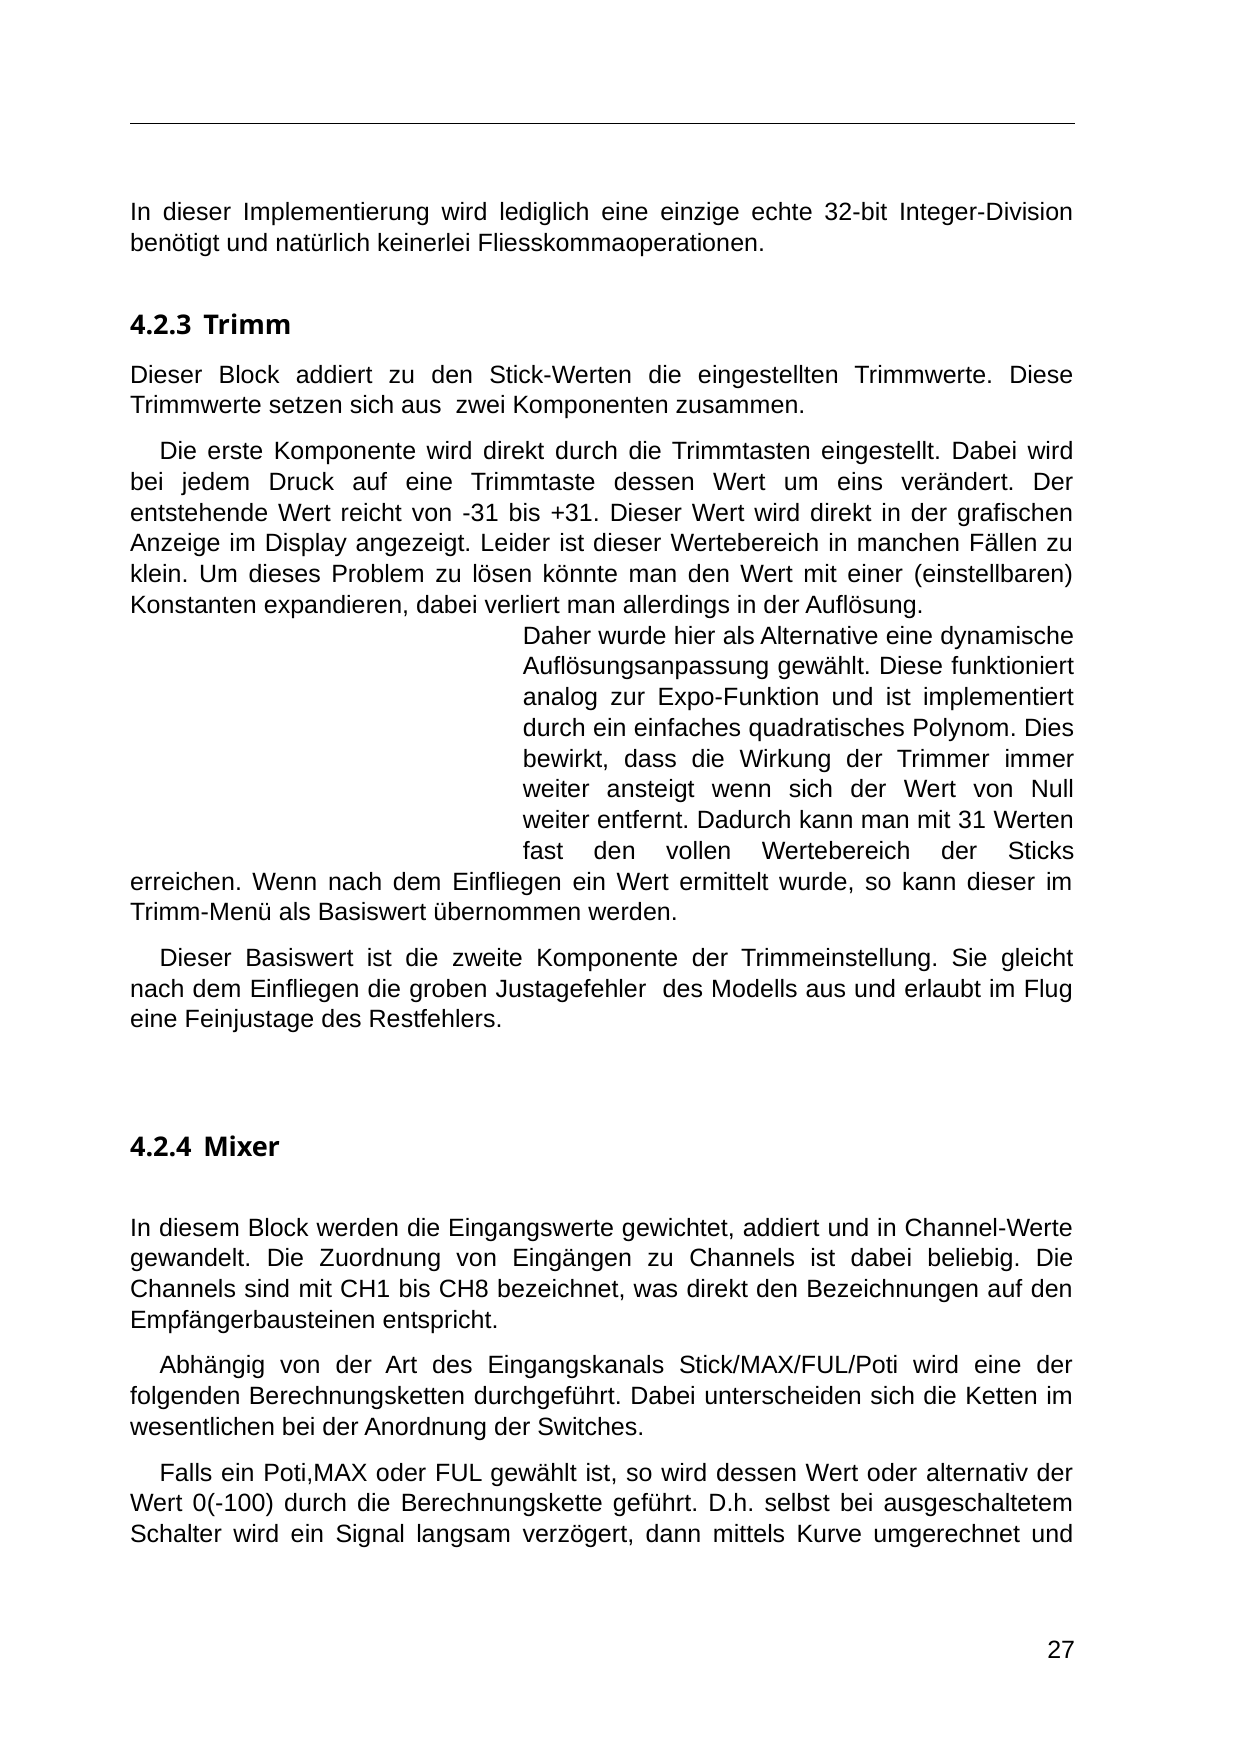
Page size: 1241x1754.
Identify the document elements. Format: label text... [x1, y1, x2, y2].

text In dieser Implementierung wird lediglich eine einzige echte 32-bit Integer-Division benötigt und natürlich keinerlei Fliesskommaoperationen. [130, 198, 1075, 257]
text Dieser Basiswert ist die zweite Komponente der Trimmeinstellung. Sie gleicht nach dem Einfliegen die groben Justagefehler des Modells aus und erlaubt im Flug eine Feinjustage des Restfehlers. [130, 944, 1075, 1033]
text Die erste Komponente wird direkt durch die Trimmtasten eingestellt. Dabei wird bei jedem Druck auf eine Trimmtaste dessen Wert um eins verändert. Der entstehende Wert reicht von -31 bis +31. Dieser Wert wird direkt in der grafischen Anzeige im Display angezeigt. Leider ist dieser Wertebereich in manchen Fällen zu klein. Um dieses Problem zu lösen könnte man den Wert mit einer (einstellbaren) Konstanten expandieren, dabei verliert man allerdings in der Auflösung. [130, 437, 1075, 619]
text Daher wurde hier als Alternative eine dynamische Auflösungsanpassung gewählt. Diese funktioniert analog zur Expo-Funktion und ist implementiert durch ein einfaches quadratisches Polynom. Dies bewirkt, dass die Wirkung der Trimmer immer weiter ansteigt wenn sich der Wert von Null weiter entfernt. Dadurch kann man mit 31 Werten fast den vollen Wertebereich der Sticks erreichen. Wenn nach dem Einfliegen ein Wert ermittelt wurde, so kann dieser im Trimm-Menü als Basiswert übernommen werden. [130, 622, 1075, 926]
text Dieser Block addiert zu den Stick-Werten die eingestellten Trimmwerte. Diese Trimmwerte setzen sich aus zwei Komponenten zusammen. [130, 361, 1075, 419]
subtitle Mixer [130, 1127, 1075, 1164]
text Abhängig von der Art des Eingangskanals Stick/MAX/FUL/Poti wird eine der folgenden Berechnungsketten durchgeführt. Dabei unterscheiden sich die Ketten im wesentlichen bei der Anordnung der Switches. [130, 1351, 1075, 1441]
text In diesem Block werden die Eingangswerte gewichtet, addiert und in Channel-Werte gewandelt. Die Zuordnung von Eingängen zu Channels ist dabei beliebig. Die Channels sind mit CH1 bis CH8 bezeichnet, was direkt den Bezeichnungen auf den Empfängerbausteinen entspricht. [130, 1213, 1075, 1334]
text Falls ein Poti,MAX oder FUL gewählt ist, so wird dessen Wert oder alternativ der Wert 0(-100) durch die Berechnungskette geführt. D.h. selbst bei ausgeschaltetem Schalter wird ein Signal langsam verzögert, dann mittels Kurve umgerechnet und [130, 1459, 1075, 1548]
subtitle Trimm [130, 305, 1075, 342]
